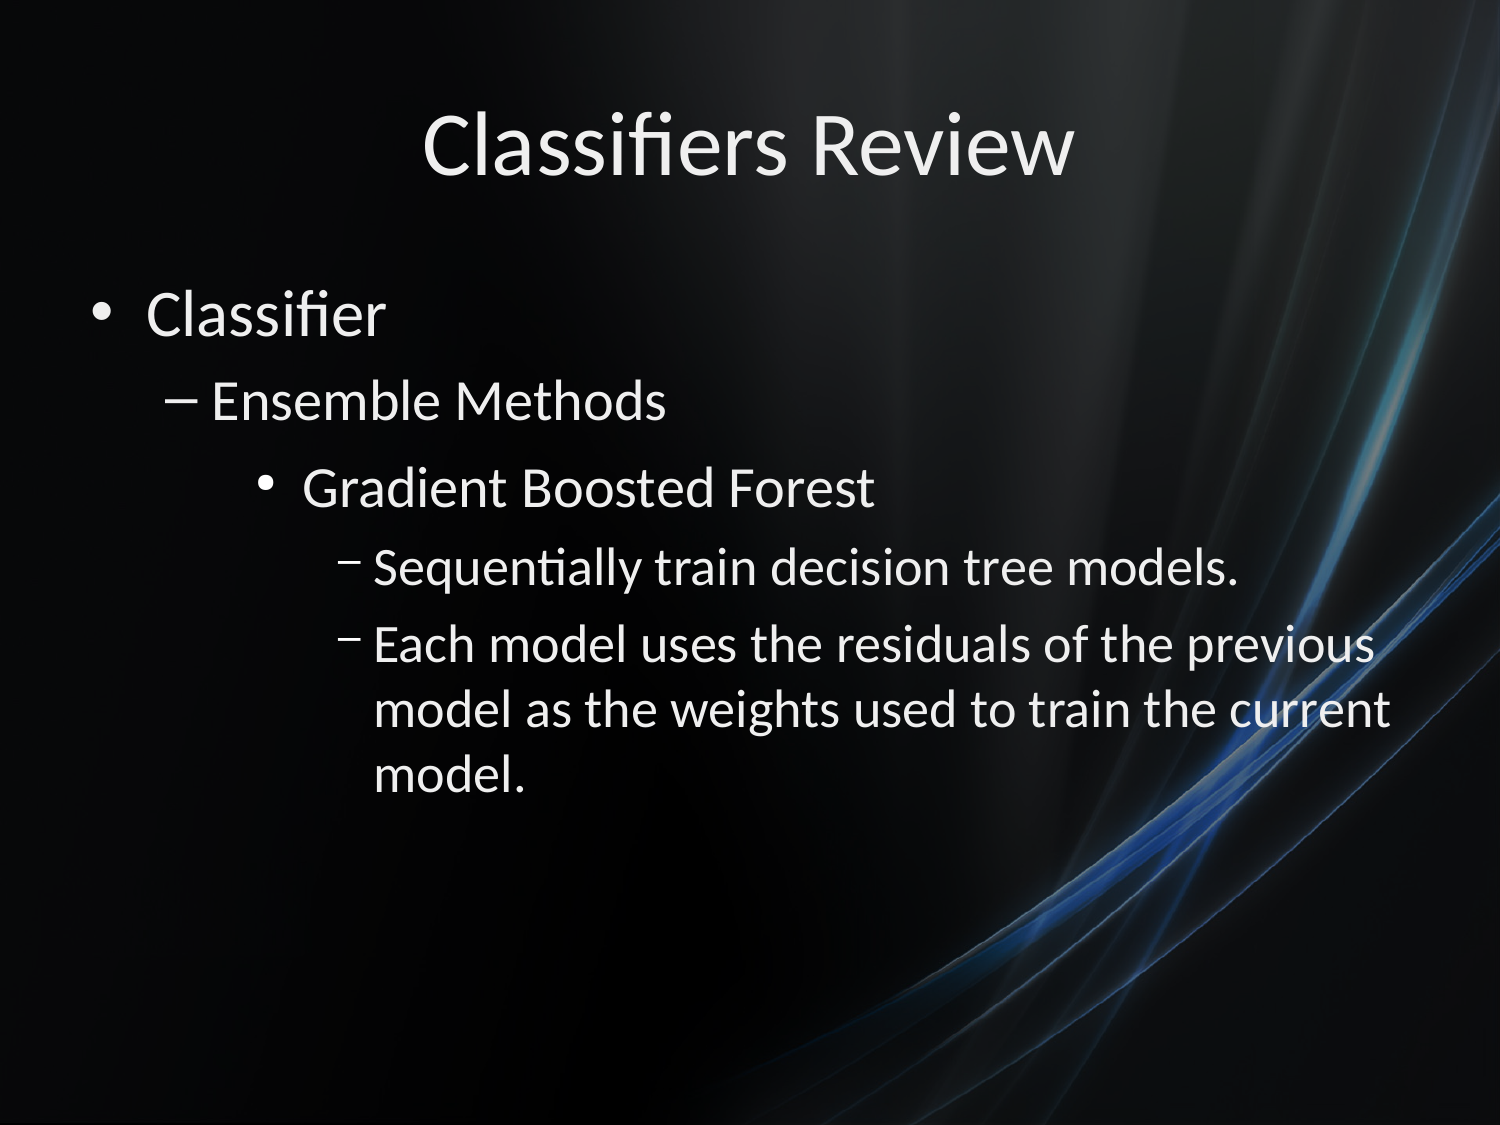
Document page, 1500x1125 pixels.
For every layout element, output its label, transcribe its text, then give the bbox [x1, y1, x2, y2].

picture [0, 0, 1500, 1125]
title Classifiers Review [75, 45, 1425, 233]
list Classifier Ensemble Methods Gradient Boosted Forest Sequentially train decision tree models. Each model uses the residuals of the previous model as the weights used to train the current model. [75, 262, 1425, 1005]
